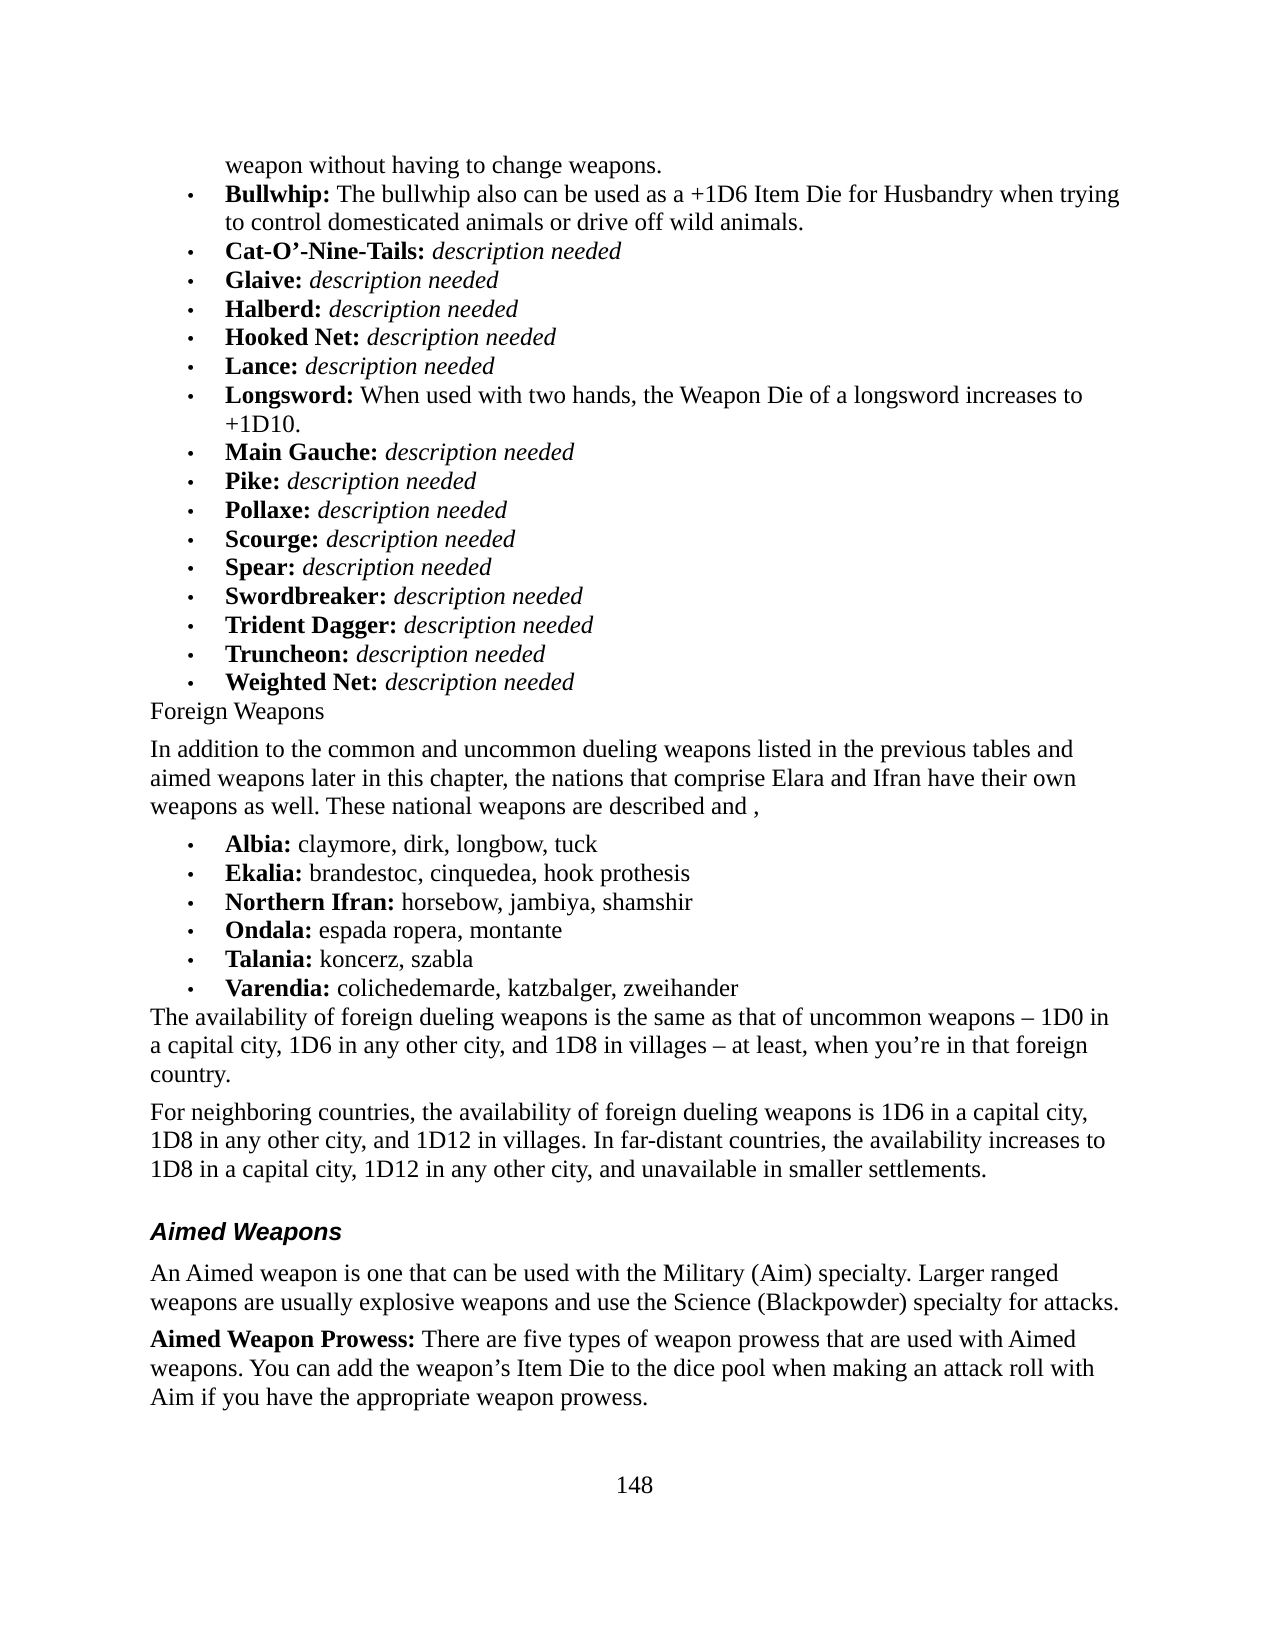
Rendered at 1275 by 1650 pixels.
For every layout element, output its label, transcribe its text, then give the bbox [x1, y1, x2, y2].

list Truncheon: description needed [187, 639, 1125, 667]
list Varendia: colichedemarde, katzbalger, zweihander [187, 973, 1125, 1002]
list Longsword: When used with two hands, the Weapon Die of a longsword increases to +1D10. [187, 380, 1125, 437]
list Cat-O’-Nine-Tails: description needed [187, 236, 1125, 265]
list Swordbreaker: description needed [187, 581, 1125, 610]
list Glaive: description needed [187, 265, 1125, 294]
list Main Gauche: description needed [187, 437, 1125, 466]
text The availability of foreign dueling weapons is the same as that of uncommon weapons – 1D0 in a capital city, 1D6 in any other city, and 1D8 in villages – at least, when you’re in that foreign country. [150, 1002, 1125, 1088]
list Talania: koncerz, szabla [187, 944, 1125, 973]
list Hooked Net: description needed [187, 322, 1125, 351]
list Bullwhip: The bullwhip also can be used as a +1D6 Item Die for Husbandry when trying to control domesticated animals or drive off wild animals. [187, 179, 1125, 236]
list Pollaxe: description needed [187, 495, 1125, 524]
subtitle Aimed Weapons [150, 1217, 1125, 1246]
list Scourge: description needed [187, 524, 1125, 552]
list Trident Dagger: description needed [187, 610, 1125, 639]
text Aimed Weapon Prowess: There are five types of weapon prowess that are used with Aimed weapons. You can add the weapon’s Item Die to the dice pool when making an attack roll with Aim if you have the appropriate weapon prowess. [150, 1324, 1125, 1411]
list Ondala: espada ropera, montante [187, 915, 1125, 944]
list Northern Ifran: horsebow, jambiya, shamshir [187, 887, 1125, 915]
list Ekalia: brandestoc, cinquedea, hook prothesis [187, 858, 1125, 887]
list Albia: claymore, dirk, longbow, tuck [187, 829, 1125, 858]
list Halberd: description needed [187, 294, 1125, 322]
list Weighted Net: description needed [187, 667, 1125, 696]
list Spear: description needed [187, 552, 1125, 581]
text In addition to the common and uncommon dueling weapons listed in the previous tables and aimed weapons later in this chapter, the nations that comprise Elara and Ifran have their own weapons as well. These national weapons are described and , [150, 734, 1125, 820]
text An Aimed weapon is one that can be used with the Military (Aim) specialty. Larger ranged weapons are usually explosive weapons and use the Science (Blackpowder) specialty for attacks. [150, 1258, 1125, 1316]
text For neighboring countries, the availability of foreign dueling weapons is 1D6 in a capital city, 1D8 in any other city, and 1D12 in villages. In far-distant countries, the availability increases to 1D8 in a capital city, 1D12 in any other city, and unavailable in smaller settlements. [150, 1097, 1125, 1183]
list weapon without having to change weapons. [187, 150, 1125, 179]
list Pike: description needed [187, 466, 1125, 495]
text Foreign Weapons [150, 696, 1125, 725]
list Lance: description needed [187, 351, 1125, 380]
